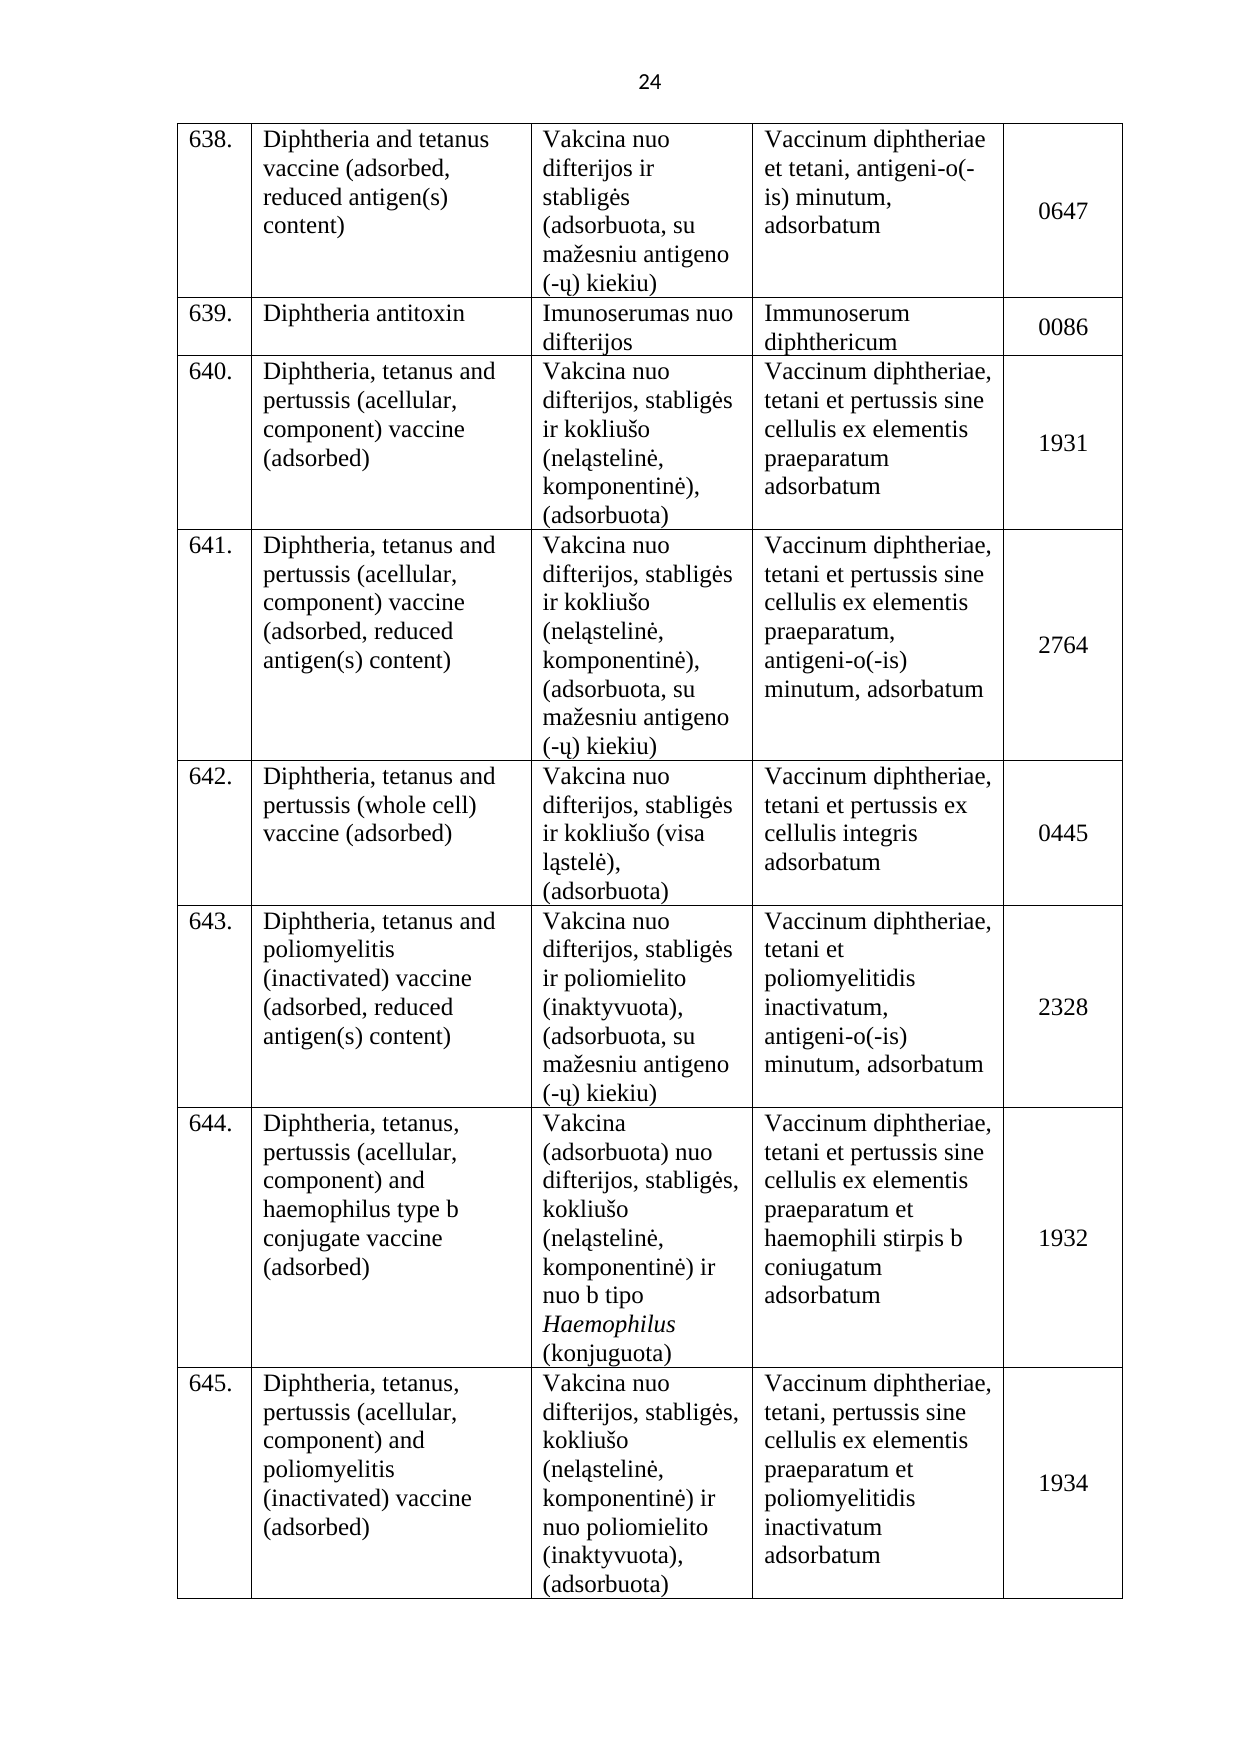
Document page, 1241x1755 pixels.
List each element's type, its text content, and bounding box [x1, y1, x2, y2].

table_cell 1932 [1004, 1108, 1122, 1367]
table_cell Diphtheria, tetanus and pertussis (acellular, component) vaccine (adsorbed, reduced antigen(s) content) [252, 530, 531, 760]
table_cell Vakcina nuo difterijos, stabligės ir kokliušo (neląstelinė, komponentinė), (adsorbuota, su mažesniu antigeno (-ų) kiekiu) [532, 530, 752, 760]
table_cell 1934 [1004, 1368, 1122, 1598]
table_cell Diphtheria, tetanus, pertussis (acellular, component) and poliomyelitis (inactivated) vaccine (adsorbed) [252, 1368, 531, 1598]
table_cell Vaccinum diphtheriae, tetani et pertussis sine cellulis ex elementis praeparatum, antigeni‑o(-is) minutum, adsorbatum [753, 530, 1003, 760]
table_cell 639. [178, 298, 251, 355]
table_cell 2328 [1004, 906, 1122, 1107]
table_cell 642. [178, 761, 251, 905]
table_cell Vakcina (adsorbuota) nuo difterijos, stabligės, kokliušo (neląstelinė, komponentinė) ir nuo b tipo Haemophilus (konjuguota) [532, 1108, 752, 1367]
table_cell Diphtheria, tetanus and pertussis (whole cell) vaccine (adsorbed) [252, 761, 531, 905]
table_cell Vaccinum diphtheriae, tetani et pertussis ex cellulis integris adsorbatum [753, 761, 1003, 905]
table_cell 641. [178, 530, 251, 760]
table_cell Diphtheria antitoxin [252, 298, 531, 355]
table_cell Diphtheria and tetanus vaccine (adsorbed, reduced antigen(s) content) [252, 124, 531, 297]
table_cell 644. [178, 1108, 251, 1367]
table_cell 0647 [1004, 124, 1122, 297]
table_cell Imunoserumas nuo difterijos [532, 298, 752, 355]
table_cell Vakcina nuo difterijos, stabligės ir kokliušo (visa ląstelė), (adsorbuota) [532, 761, 752, 905]
table_cell 640. [178, 356, 251, 529]
table_cell 0445 [1004, 761, 1122, 905]
table_cell 0086 [1004, 298, 1122, 355]
table_cell Vakcina nuo difterijos ir stabligės (adsorbuota, su mažesniu antigeno (-ų) kiekiu) [532, 124, 752, 297]
table_cell Diphtheria, tetanus and pertussis (acellular, component) vaccine (adsorbed) [252, 356, 531, 529]
table_cell Vaccinum diphtheriae et tetani, antigeni‑o(-is) minutum, adsorbatum [753, 124, 1003, 297]
table_cell Vaccinum diphtheriae, tetani et pertussis sine cellulis ex elementis praeparatum et haemophili stirpis b coniugatum adsorbatum [753, 1108, 1003, 1367]
table_cell Vaccinum diphtheriae, tetani, pertussis sine cellulis ex elementis praeparatum et poliomyelitidis inactivatum adsorbatum [753, 1368, 1003, 1598]
table_cell Vakcina nuo difterijos, stabligės ir poliomielito (inaktyvuota), (adsorbuota, su mažesniu antigeno (-ų) kiekiu) [532, 906, 752, 1107]
table_cell Vakcina nuo difterijos, stabligės ir kokliušo (neląstelinė, komponentinė), (adsorbuota) [532, 356, 752, 529]
table_cell 638. [178, 124, 251, 297]
table_cell Vaccinum diphtheriae, tetani et poliomyelitidis inactivatum, antigeni‑o(-is) minutum, adsorbatum [753, 906, 1003, 1107]
table_cell 2764 [1004, 530, 1122, 760]
table_cell Vaccinum diphtheriae, tetani et pertussis sine cellulis ex elementis praeparatum adsorbatum [753, 356, 1003, 529]
table_cell 645. [178, 1368, 251, 1598]
table_cell 1931 [1004, 356, 1122, 529]
table_cell Vakcina nuo difterijos, stabligės, kokliušo (neląstelinė, komponentinė) ir nuo poliomielito (inaktyvuota), (adsorbuota) [532, 1368, 752, 1598]
table_cell Immunoserum diphthericum [753, 298, 1003, 355]
table_cell Diphtheria, tetanus, pertussis (acellular, component) and haemophilus type b conjugate vaccine (adsorbed) [252, 1108, 531, 1367]
table_cell 643. [178, 906, 251, 1107]
table_cell Diphtheria, tetanus and poliomyelitis (inactivated) vaccine (adsorbed, reduced antigen(s) content) [252, 906, 531, 1107]
